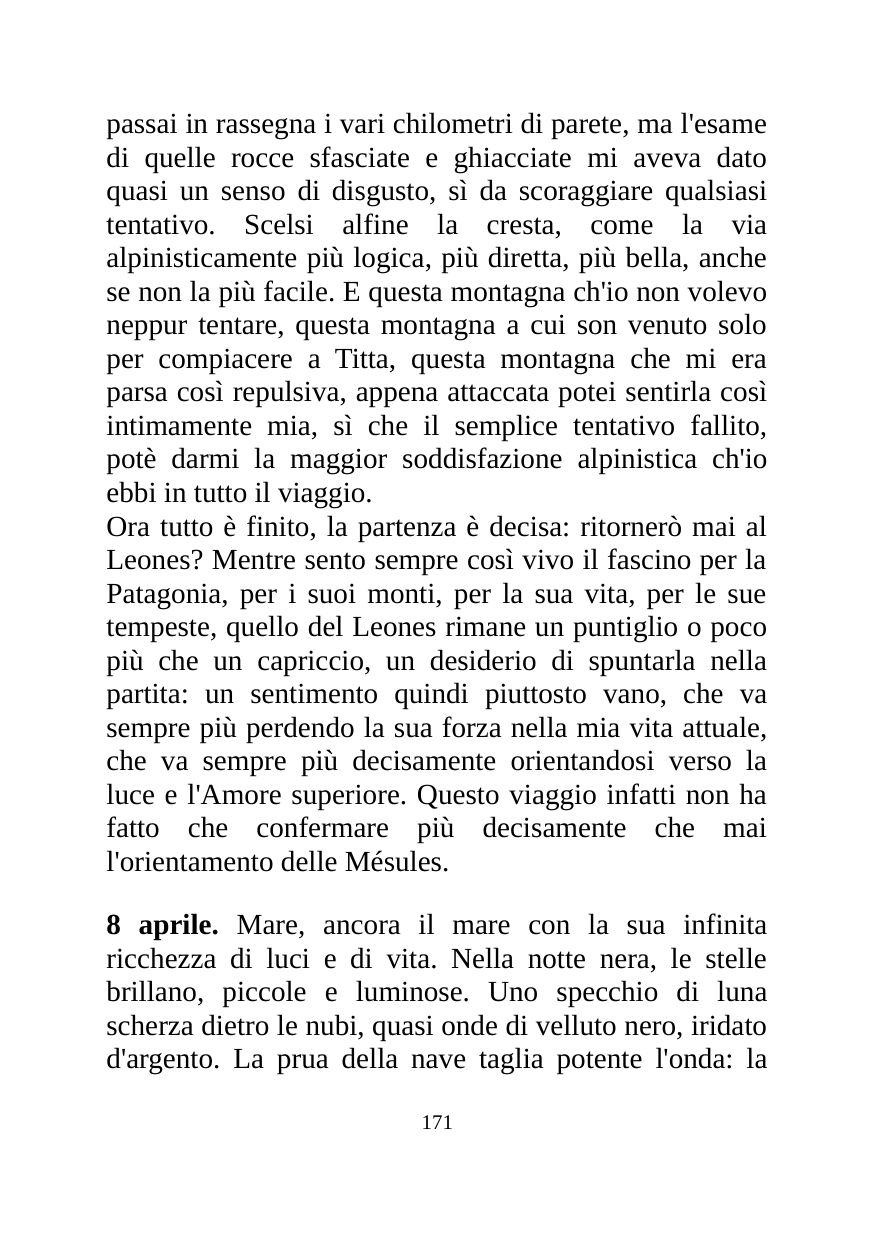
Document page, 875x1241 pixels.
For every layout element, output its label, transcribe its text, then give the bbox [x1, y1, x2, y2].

text 8 aprile. Mare, ancora il mare con la sua infinita ricchezza di luci e di vita. Nella notte nera, le stelle brillano, piccole e luminose. Uno specchio di luna scherza dietro le nubi, quasi onde di velluto nero, iridato d'argento. La prua della nave taglia potente l'onda: la [106, 907, 768, 1075]
text passai in rassegna i vari chilometri di parete, ma l'esame di quelle rocce sfasciate e ghiacciate mi aveva dato quasi un senso di disgusto, sì da scoraggiare qualsiasi tentativo. Scelsi alfine la cresta, come la via alpinisticamente più logica, più diretta, più bella, anche se non la più facile. E questa montagna ch'io non volevo neppur tentare, questa montagna a cui son venuto solo per compiacere a Titta, questa montagna che mi era parsa così repulsiva, appena attaccata potei sentirla così intimamente mia, sì che il semplice tentativo fallito, potè darmi la maggior soddisfazione alpinistica ch'io ebbi in tutto il viaggio. [106, 106, 768, 509]
text Ora tutto è finito, la partenza è decisa: ritornerò mai al Leones? Mentre sento sempre così vivo il fascino per la Patagonia, per i suoi monti, per la sua vita, per le sue tempeste, quello del Leones rimane un puntiglio o poco più che un capriccio, un desiderio di spuntarla nella partita: un sentimento quindi piuttosto vano, che va sempre più perdendo la sua forza nella mia vita attuale, che va sempre più decisamente orientandosi verso la luce e l'Amore superiore. Questo viaggio infatti non ha fatto che confermare più decisamente che mai l'orientamento delle Mésules. [106, 509, 768, 878]
